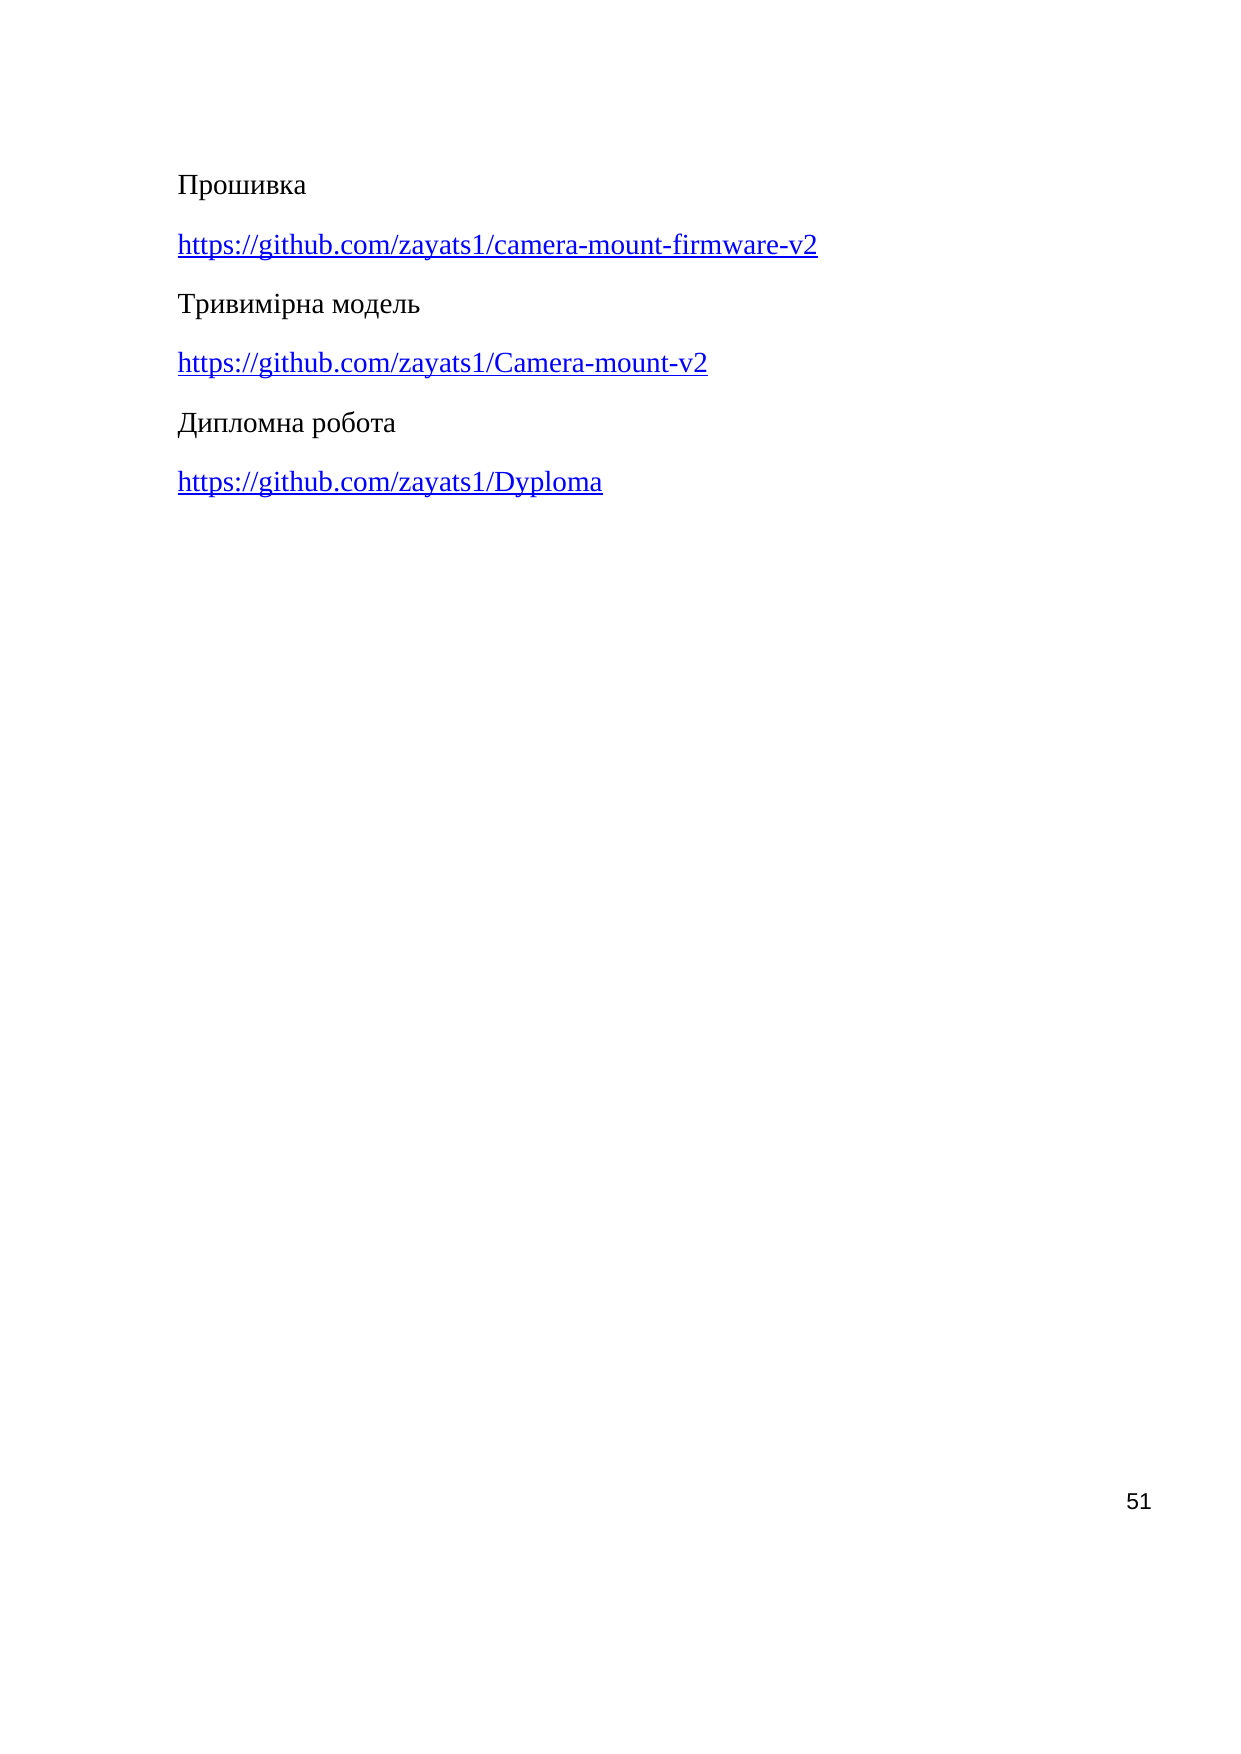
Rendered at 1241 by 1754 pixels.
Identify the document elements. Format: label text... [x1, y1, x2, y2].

text https://github.com/zayats1/camera-mount-firmware-v2 [177, 227, 1152, 260]
text Тривимірна модель [177, 286, 1152, 320]
text Прошивка [177, 167, 1152, 201]
text https://github.com/zayats1/Dyploma [177, 464, 1152, 498]
text Дипломна робота [177, 405, 1152, 438]
text https://github.com/zayats1/Camera-mount-v2 [177, 346, 1152, 379]
